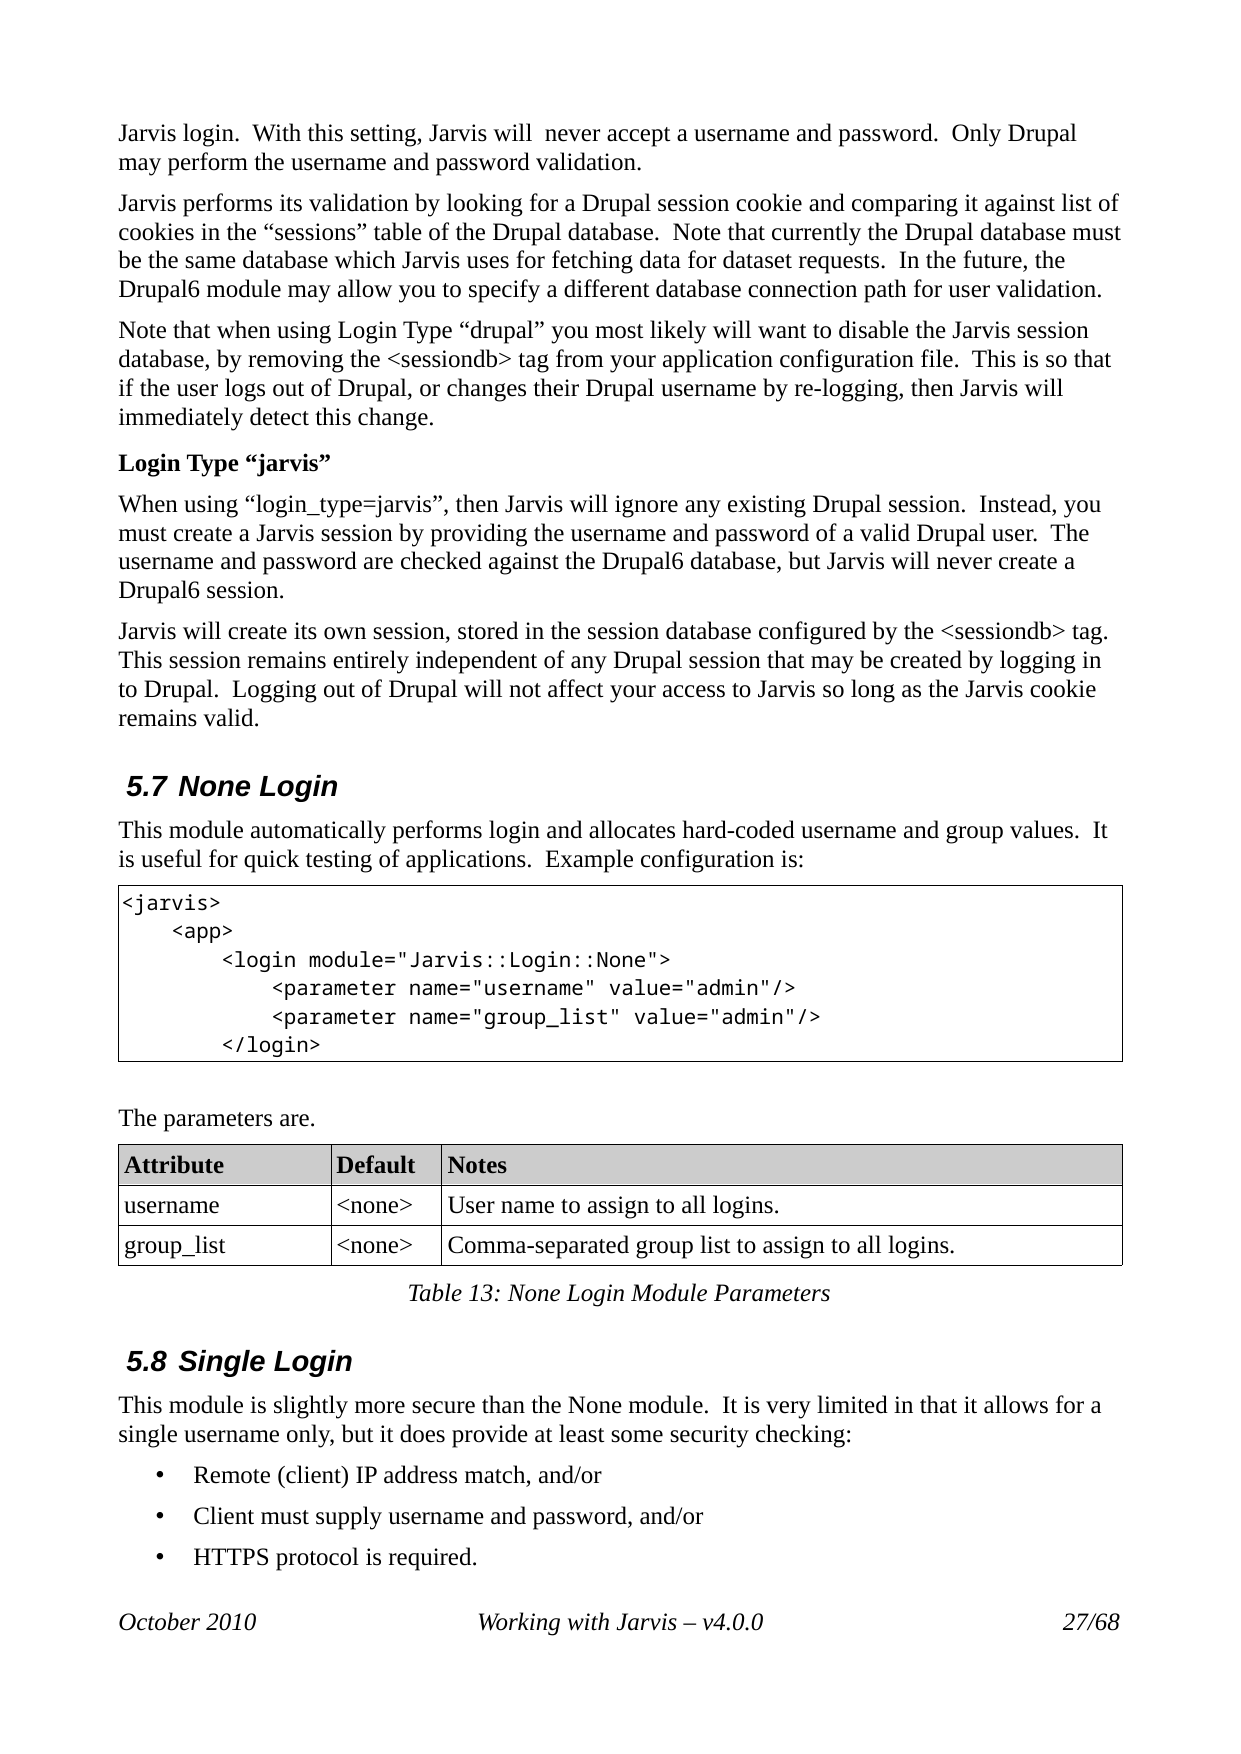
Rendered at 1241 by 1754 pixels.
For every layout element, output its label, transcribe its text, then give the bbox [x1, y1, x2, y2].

text <app> [119, 913, 1122, 942]
list Remote (client) IP address match, and/or [156, 1460, 1122, 1489]
list Client must supply username and password, and/or [156, 1501, 1122, 1530]
table_cell Comma-separated group list to assign to all logins. [442, 1226, 1122, 1265]
subtitle None Login [118, 769, 1122, 802]
text Jarvis login. With this setting, Jarvis will never accept a username and password. Only Drupal may perform the username and password validation. [118, 118, 1122, 176]
text </login> [119, 1027, 1122, 1061]
table_header Attribute [119, 1145, 331, 1184]
subtitle Login Type “jarvis” [118, 448, 1122, 477]
text Jarvis will create its own session, stored in the session database configured by the <sessiondb> tag. This session remains entirely independent of any Drupal session that may be created by logging in to Drupal. Logging out of Drupal will not affect your access to Jarvis so long as the Jarvis cookie remains valid. [118, 616, 1122, 731]
text <login module="Jarvis::Login::None"> [119, 942, 1122, 970]
text <jarvis> [119, 886, 1122, 913]
subtitle Single Login [118, 1344, 1122, 1377]
text Table 13: None Login Module Parameters [118, 1278, 1122, 1306]
text This module automatically performs login and allocates hard-coded username and group values. It is useful for quick testing of applications. Example configuration is: [118, 815, 1122, 872]
table_cell username [119, 1186, 331, 1225]
list HTTPS protocol is required. [156, 1542, 1122, 1571]
table_header Default [332, 1145, 441, 1184]
table_cell <none> [332, 1186, 441, 1225]
text The parameters are. [118, 1103, 1122, 1132]
text <parameter name="group_list" value="admin"/> [119, 999, 1122, 1027]
text Note that when using Login Type “drupal” you most likely will want to disable the Jarvis session database, by removing the <sessiondb> tag from your application configuration file. This is so that if the user logs out of Drupal, or changes their Drupal username by re-logging, then Jarvis will immediately detect this change. [118, 316, 1122, 431]
text When using “login_type=jarvis”, then Jarvis will ignore any existing Drupal session. Instead, you must create a Jarvis session by providing the username and password of a valid Drupal user. The username and password are checked against the Drupal6 database, but Jarvis will never create a Drupal6 session. [118, 489, 1122, 604]
table_cell group_list [119, 1226, 331, 1265]
table_cell User name to assign to all logins. [442, 1186, 1122, 1225]
text This module is slightly more secure than the None module. It is very limited in that it allows for a single username only, but it does provide at least some security checking: [118, 1390, 1122, 1447]
table_header Notes [442, 1145, 1122, 1184]
text <parameter name="username" value="admin"/> [119, 970, 1122, 999]
table_cell <none> [332, 1226, 441, 1265]
text Jarvis performs its validation by looking for a Drupal session cookie and comparing it against list of cookies in the “sessions” table of the Drupal database. Note that currently the Drupal database must be the same database which Jarvis uses for fetching data for dataset requests. In the future, the Drupal6 module may allow you to specify a different database connection path for user validation. [118, 188, 1122, 303]
